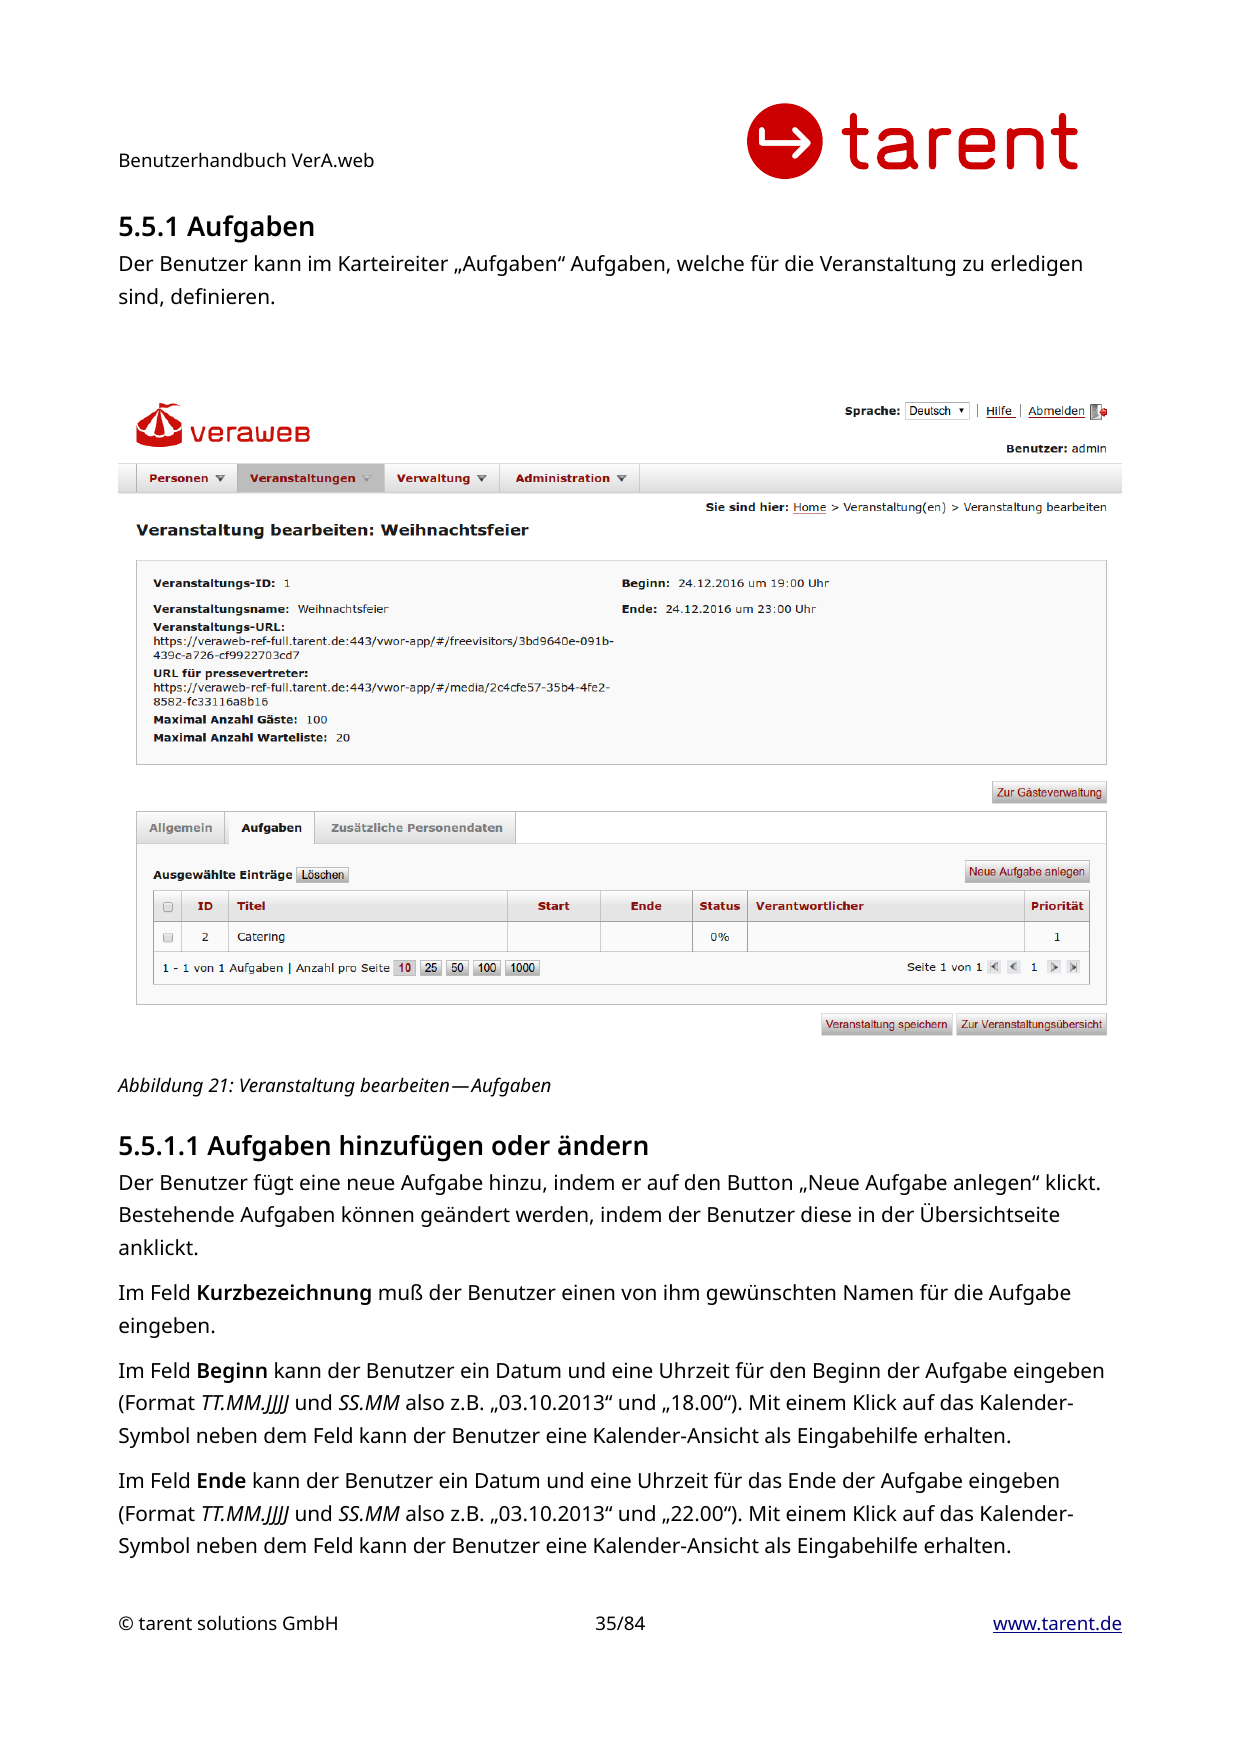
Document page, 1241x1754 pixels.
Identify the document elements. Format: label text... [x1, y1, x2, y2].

text Der Benutzer fügt eine neue Aufgabe hinzu, indem er auf den Button „Neue Aufgabe anlegen“ klickt. Bestehende Aufgaben können geändert werden, indem der Benutzer diese in der Übersichtseite anklickt. [118, 1168, 1122, 1262]
text Im Feld Beginn kann der Benutzer ein Datum und eine Uhrzeit für den Beginn der Aufgabe eingeben (Format TT.MM.JJJJ und SS.MM also z.B. „03.10.2013“ und „18.00“). Mit einem Klick auf das Kalender-Symbol neben dem Feld kann der Benutzer eine Kalender-Ansicht als Eingabehilfe erhalten. [118, 1356, 1122, 1449]
subtitle Aufgaben [118, 207, 1122, 244]
text Abbildung 21: Veranstaltung bearbeiten — Aufgaben [118, 1046, 1122, 1098]
text Im Feld Kurzbezeichnung muß der Benutzer einen von ihm gewünschten Namen für die Aufgabe eingeben. [118, 1278, 1122, 1339]
subtitle Aufgaben hinzufügen oder ändern [118, 1098, 1122, 1163]
text Im Feld Ende kann der Benutzer ein Datum und eine Uhrzeit für das Ende der Aufgabe eingeben (Format TT.MM.JJJJ und SS.MM also z.B. „03.10.2013“ und „22.00“). Mit einem Klick auf das Kalender-Symbol neben dem Feld kann der Benutzer eine Kalender-Ansicht als Eingabehilfe erhalten. [118, 1466, 1122, 1560]
text Der Benutzer kann im Karteireiter „Aufgaben“ Aufgaben, welche für die Veranstaltung zu erledigen sind, definieren. [118, 249, 1122, 311]
subtitle [118, 372, 1122, 398]
picture [118, 398, 1122, 1046]
